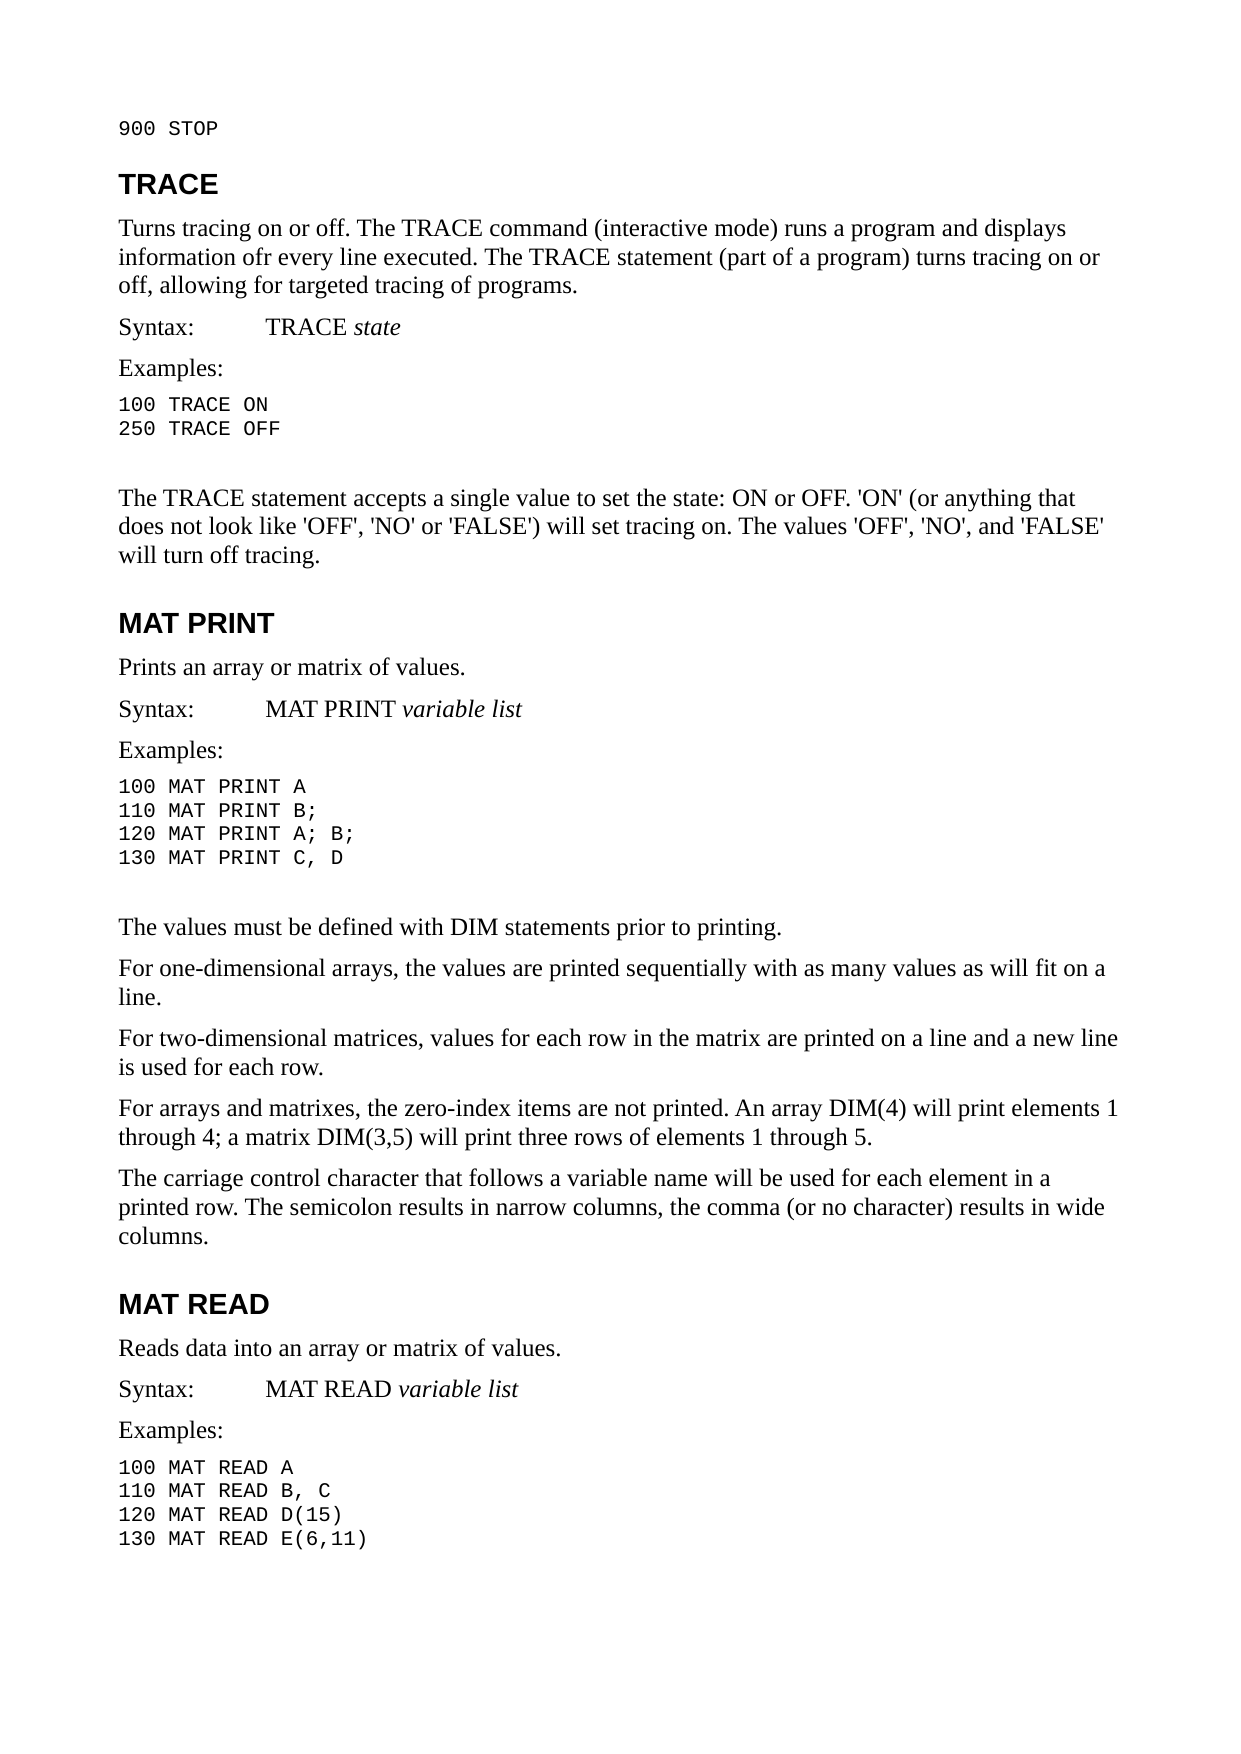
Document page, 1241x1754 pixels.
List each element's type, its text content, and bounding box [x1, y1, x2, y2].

text 110 MAT READ B, C [118, 1480, 1122, 1504]
text Syntax: MAT READ variable list [118, 1374, 1122, 1403]
text The TRACE statement accepts a single value to set the state: ON or OFF. 'ON' (or anything that does not look like 'OFF', 'NO' or 'FALSE') will set tracing on. The values 'OFF', 'NO', and 'FALSE' will turn off tracing. [118, 483, 1122, 569]
text 250 TRACE OFF [118, 418, 1122, 441]
text 900 STOP [118, 118, 1122, 142]
text 100 MAT PRINT A [118, 776, 1122, 800]
text 130 MAT PRINT C, D [118, 847, 1122, 871]
text Examples: [118, 353, 1122, 382]
text Turns tracing on or off. The TRACE command (interactive mode) runs a program and displays information ofr every line executed. The TRACE statement (part of a program) turns tracing on or off, allowing for targeted tracing of programs. [118, 213, 1122, 299]
subtitle TRACE [118, 167, 1122, 200]
text For arrays and matrixes, the zero-index items are not printed. An array DIM(4) will print elements 1 through 4; a matrix DIM(3,5) will print three rows of elements 1 through 5. [118, 1093, 1122, 1151]
text Syntax: MAT PRINT variable list [118, 694, 1122, 722]
text Prints an array or matrix of values. [118, 652, 1122, 681]
text 100 TRACE ON [118, 394, 1122, 418]
text For two-dimensional matrices, values for each row in the matrix are printed on a line and a new line is used for each row. [118, 1023, 1122, 1081]
text 110 MAT PRINT B; [118, 800, 1122, 823]
text 120 MAT READ D(15) [118, 1504, 1122, 1528]
text Reads data into an array or matrix of values. [118, 1333, 1122, 1362]
text 130 MAT READ E(6,11) [118, 1528, 1122, 1551]
subtitle MAT PRINT [118, 606, 1122, 640]
text The values must be defined with DIM statements prior to printing. [118, 912, 1122, 941]
text Syntax: TRACE state [118, 312, 1122, 340]
subtitle MAT READ [118, 1287, 1122, 1321]
text 100 MAT READ A [118, 1457, 1122, 1480]
text Examples: [118, 735, 1122, 764]
text 120 MAT PRINT A; B; [118, 823, 1122, 847]
text For one-dimensional arrays, the values are printed sequentially with as many values as will fit on a line. [118, 953, 1122, 1011]
text The carriage control character that follows a variable name will be used for each element in a printed row. The semicolon results in narrow columns, the comma (or no character) results in wide columns. [118, 1163, 1122, 1249]
text Examples: [118, 1416, 1122, 1444]
